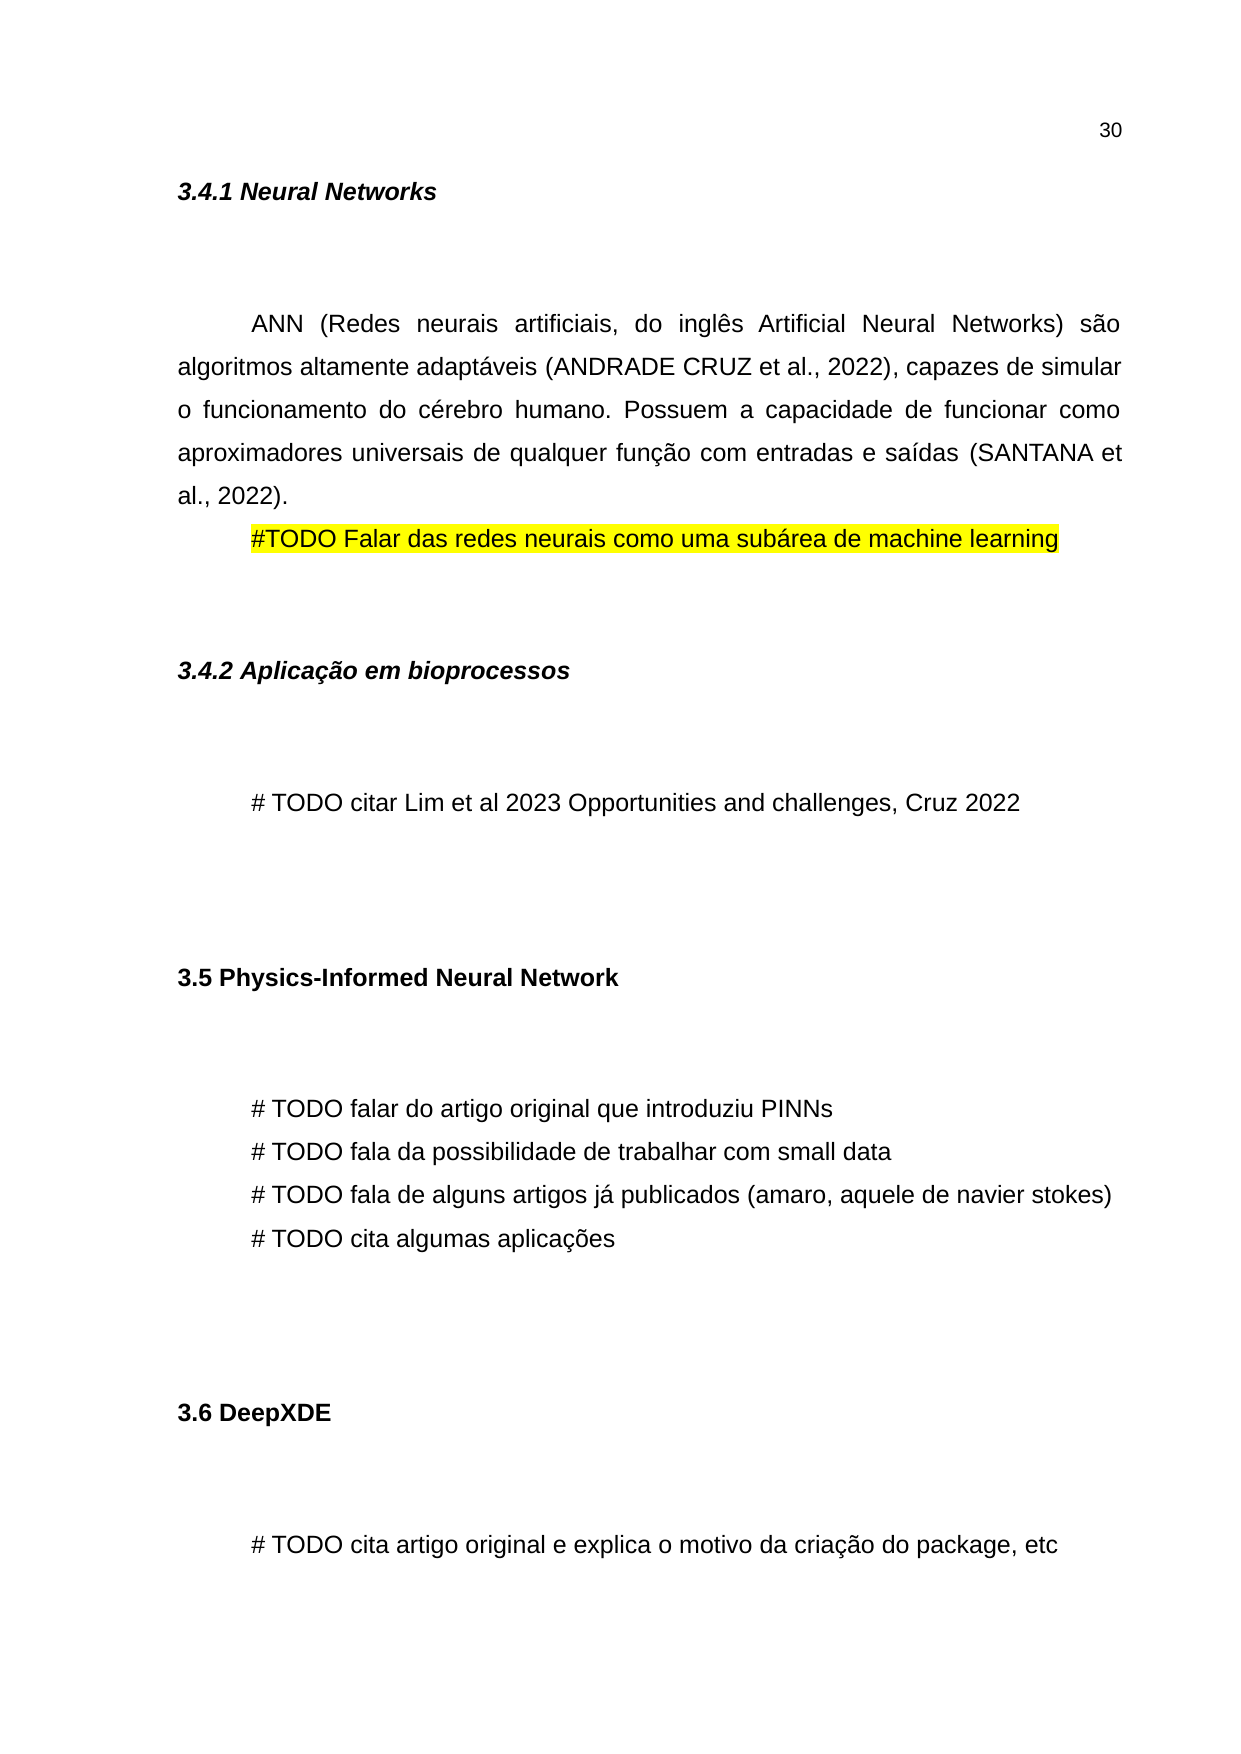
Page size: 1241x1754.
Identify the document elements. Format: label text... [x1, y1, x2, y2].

subtitle DeepXDE [177, 1398, 1122, 1427]
text # TODO fala da possibilidade de trabalhar com small data [177, 1137, 1122, 1166]
subtitle Neural Networks [177, 177, 1122, 206]
text # TODO falar do artigo original que introduziu PINNs [177, 1094, 1122, 1123]
subtitle Aplicação em bioprocessos [177, 656, 1122, 685]
subtitle Physics-Informed Neural Network [177, 962, 1122, 991]
text # TODO cita algumas aplicações [177, 1223, 1122, 1252]
text # TODO citar Lim et al 2023 Opportunities and challenges, Cruz 2022 [177, 788, 1122, 816]
text # TODO fala de alguns artigos já publicados (amaro, aquele de navier stokes) [177, 1180, 1122, 1209]
text # TODO cita artigo original e explica o motivo da criação do package, etc [177, 1530, 1122, 1559]
text #TODO Falar das redes neurais como uma subárea de machine learning [177, 524, 1122, 553]
text ANN (Redes neurais artificiais, do inglês Artificial Neural Networks) são algoritmos altamente adaptáveis (ANDRADE CRUZ et al., 2022), capazes de simular o funcionamento do cérebro humano. Possuem a capacidade de funcionar como aproximadores universais de qualquer função com entradas e saídas (SANTANA et al., 2022). [177, 309, 1122, 510]
